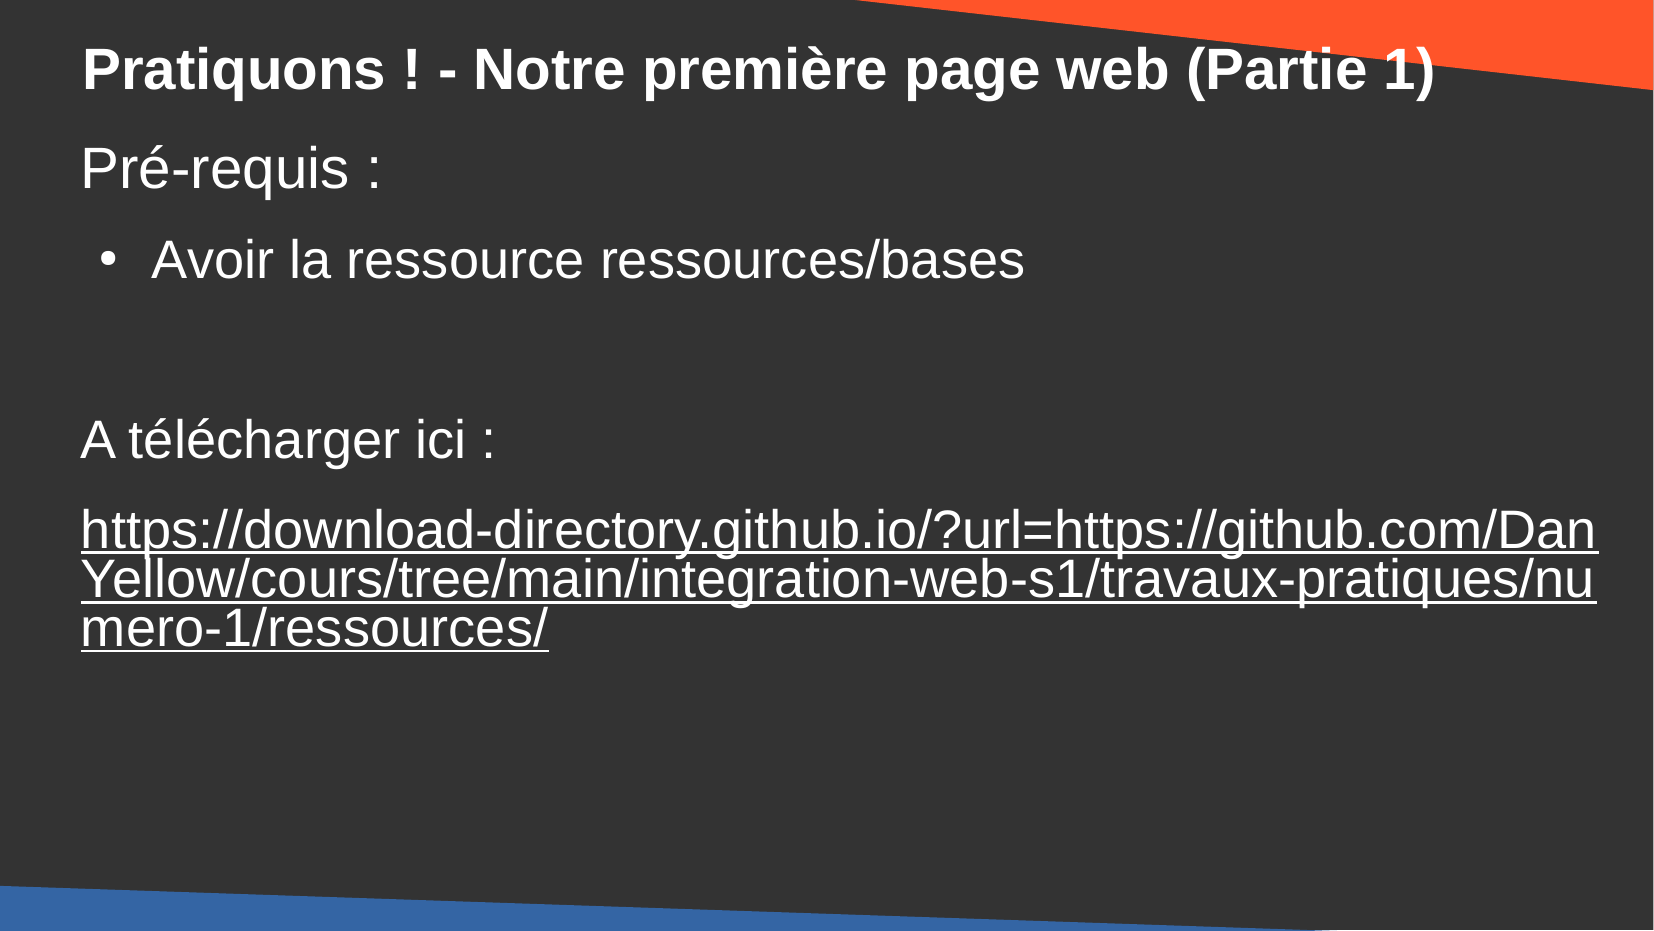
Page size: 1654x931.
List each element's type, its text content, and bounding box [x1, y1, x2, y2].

title Pratiquons ! - Notre première page web (Partie 1) [82, 37, 1571, 114]
list Pré-requis : Avoir la ressource ressources/bases A télécharger ici : https://download-directory.github.io/?url=https://github.com/DanYellow/cours/tree/main/integration-web-s1/travaux-pratiques/numero-1/ressources/ [80, 135, 1620, 721]
text_box [855, 0, 1654, 91]
text_box [0, 885, 1337, 931]
